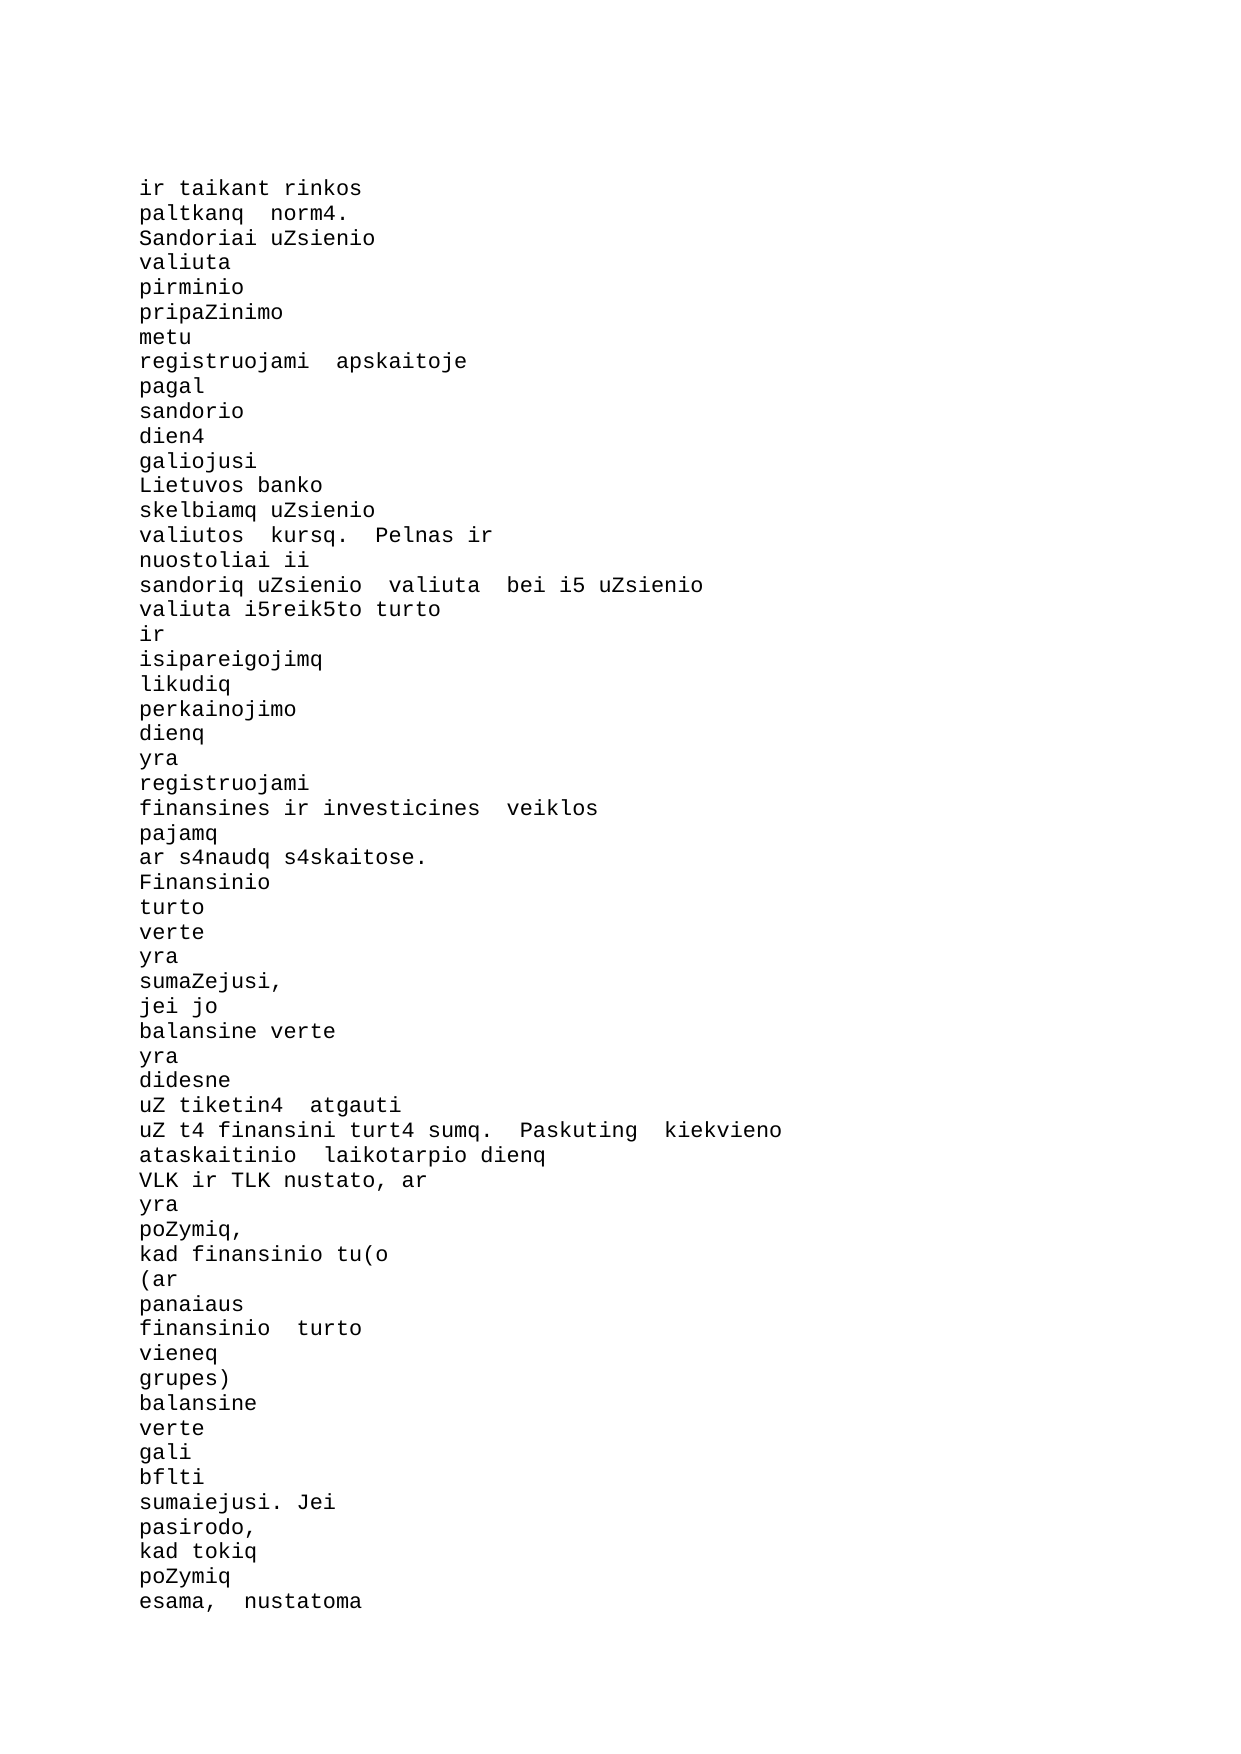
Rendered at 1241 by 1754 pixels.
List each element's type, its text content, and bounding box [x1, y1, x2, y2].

text yra [139, 946, 1101, 971]
text verte [139, 1417, 1101, 1442]
text gali [139, 1442, 1101, 1466]
text pasirodo, [139, 1516, 1101, 1541]
text VLK ir TLK nustato, ar [139, 1169, 1101, 1194]
text grupes) [139, 1367, 1101, 1392]
text finansines ir investicines veiklos [139, 797, 1101, 822]
text poZymiq, [139, 1218, 1101, 1243]
text bflti [139, 1466, 1101, 1491]
text dienq [139, 723, 1101, 747]
text galiojusi [139, 450, 1101, 475]
text yra [139, 1045, 1101, 1070]
text ar s4naudq s4skaitose. [139, 847, 1101, 871]
text Finansinio [139, 871, 1101, 896]
text (ar [139, 1268, 1101, 1293]
text finansinio turto [139, 1318, 1101, 1342]
text perkainojimo [139, 698, 1101, 723]
text ir [139, 623, 1101, 648]
text yra [139, 1194, 1101, 1218]
text sumaZejusi, [139, 971, 1101, 995]
text verte [139, 921, 1101, 946]
text pripaZinimo [139, 301, 1101, 326]
text registruojami apskaitoje [139, 351, 1101, 376]
text balansine verte [139, 1020, 1101, 1045]
text sandorio [139, 400, 1101, 425]
text esama, nustatoma [139, 1590, 1101, 1615]
text valiuta [139, 252, 1101, 276]
text turto [139, 896, 1101, 921]
text didesne [139, 1070, 1101, 1094]
text kad finansinio tu(o [139, 1243, 1101, 1268]
text jei jo [139, 995, 1101, 1020]
text vieneq [139, 1342, 1101, 1367]
text balansine [139, 1392, 1101, 1417]
text yra [139, 747, 1101, 772]
text pagal [139, 376, 1101, 400]
text valiuta i5reik5to turto [139, 599, 1101, 623]
text nuostoliai ii [139, 549, 1101, 574]
text pajamq [139, 822, 1101, 847]
text Sandoriai uZsienio [139, 227, 1101, 252]
text paltkanq norm4. [139, 202, 1101, 227]
text skelbiamq uZsienio [139, 499, 1101, 524]
text registruojami [139, 772, 1101, 797]
text uZ tiketin4 atgauti [139, 1094, 1101, 1119]
text pirminio [139, 276, 1101, 301]
text panaiaus [139, 1293, 1101, 1318]
text metu [139, 326, 1101, 351]
text dien4 [139, 425, 1101, 450]
text Lietuvos banko [139, 475, 1101, 499]
text isipareigojimq [139, 648, 1101, 673]
text valiutos kursq. Pelnas ir [139, 524, 1101, 549]
text poZymiq [139, 1566, 1101, 1590]
text kad tokiq [139, 1541, 1101, 1566]
text sumaiejusi. Jei [139, 1491, 1101, 1516]
text sandoriq uZsienio valiuta bei i5 uZsienio [139, 574, 1101, 599]
text ataskaitinio laikotarpio dienq [139, 1144, 1101, 1169]
text ir taikant rinkos [139, 177, 1101, 202]
text uZ t4 finansini turt4 sumq. Paskuting kiekvieno [139, 1119, 1101, 1144]
text likudiq [139, 673, 1101, 698]
